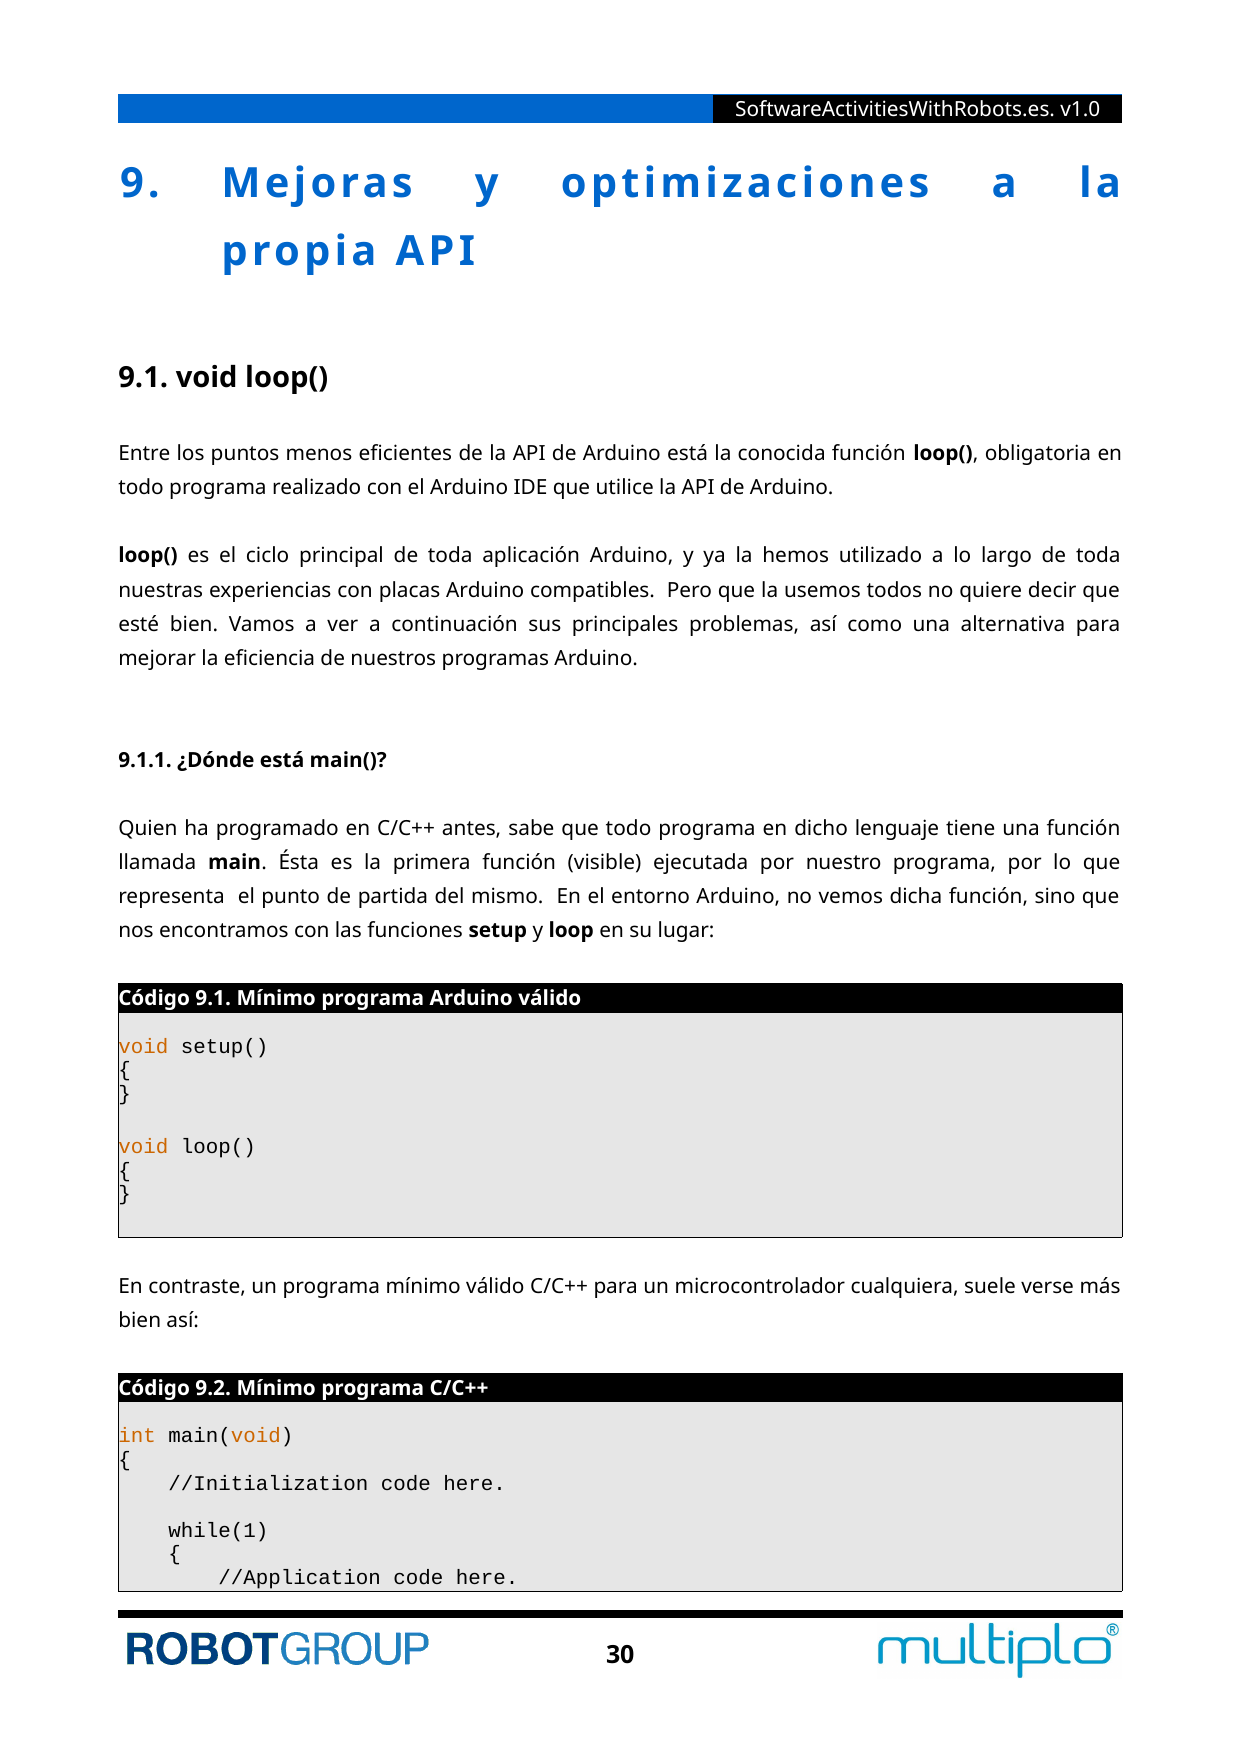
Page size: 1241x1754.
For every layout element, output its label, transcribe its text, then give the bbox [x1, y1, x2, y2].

text Quien ha programado en C/C++ antes, sabe que todo programa en dicho lenguaje tiene una función llamada main. Ésta es la primera función (visible) ejecutada por nuestro programa, por lo que representa el punto de partida del mismo. En el entorno Arduino, no vemos dicha función, sino que nos encontramos con las funciones setup y loop en su lugar: [118, 813, 1122, 944]
table_cell void setup() { } void loop() { } [119, 1013, 1122, 1237]
picture [118, 1622, 434, 1673]
text 9.1.1. ¿Dónde está main()? [118, 745, 1122, 773]
text loop() es el ciclo principal de toda aplicación Arduino, y ya la hemos utilizado a lo largo de toda nuestras experiencias con placas Arduino compatibles. Pero que la usemos todos no quiere decir que esté bien. Vamos a ver a continuación sus principales problemas, así como una alternativa para mejorar la eficiencia de nuestros programas Arduino. [118, 541, 1122, 671]
text Entre los puntos menos eficientes de la API de Arduino está la conocida función loop(), obligatoria en todo programa realizado con el Arduino IDE que utilice la API de Arduino. [118, 438, 1122, 501]
table_cell int main(void) { //Initialization code here. while(1) { //Application code here. [119, 1402, 1122, 1591]
text En contraste, un programa mínimo válido C/C++ para un microcontrolador cualquiera, suele verse más bien así: [118, 1271, 1122, 1333]
picture [877, 1622, 1123, 1679]
text 9.1. void loop() [118, 357, 1122, 396]
text 9. Mejoras y optimizaciones a la propia API [120, 152, 1122, 277]
